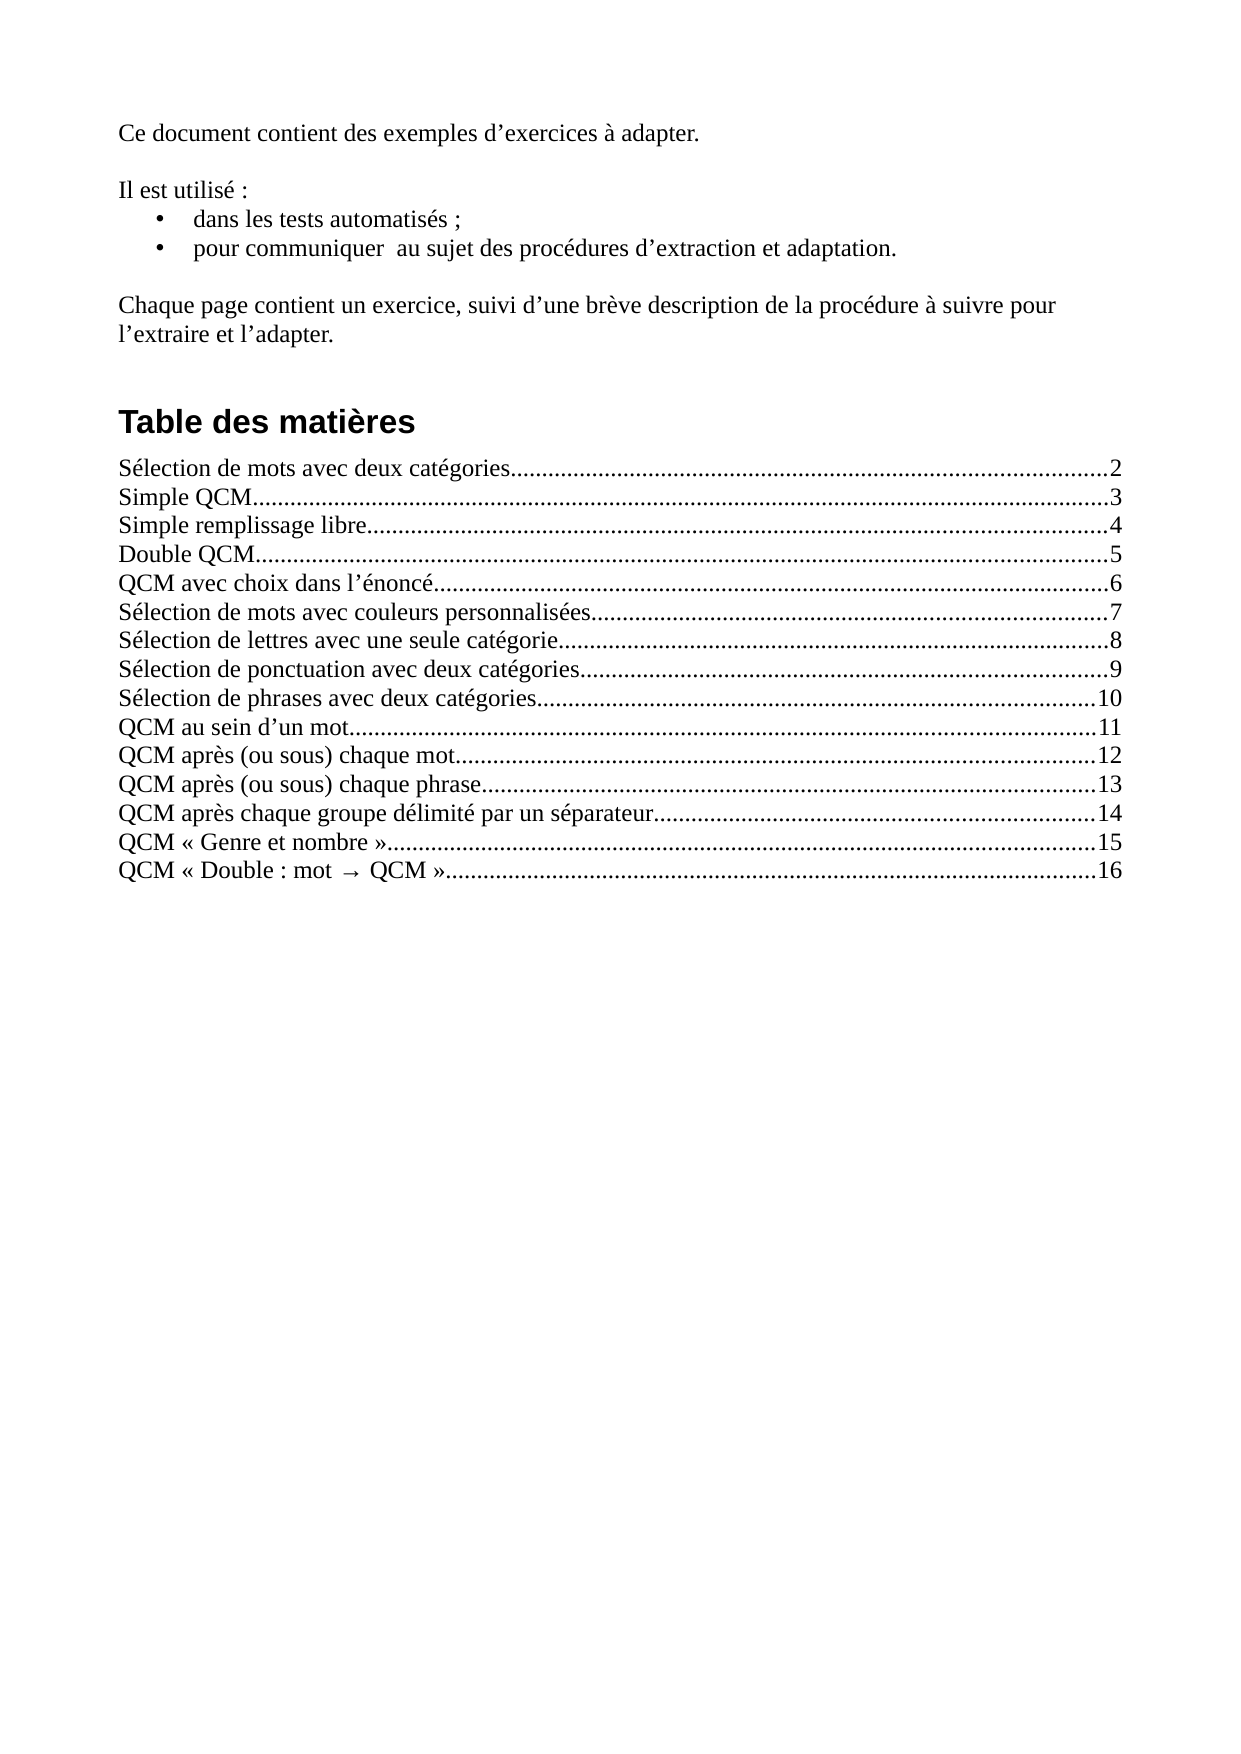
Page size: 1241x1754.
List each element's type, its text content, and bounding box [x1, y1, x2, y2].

text Chaque page contient un exercice, suivi d’une brève description de la procédure à suivre pour l’extraire et l’adapter. [118, 291, 1122, 348]
text QCM au sein d’un mot 11 [118, 712, 1122, 740]
text QCM « Double : mot → QCM » 16 [118, 855, 1122, 884]
text Il est utilisé : [118, 176, 1122, 204]
list pour communiquer au sujet des procédures d’extraction et adaptation. [156, 233, 1122, 262]
list dans les tests automatisés ; [156, 204, 1122, 233]
text Sélection de mots avec couleurs personnalisées 7 [118, 597, 1122, 625]
text QCM après chaque groupe délimité par un séparateur 14 [118, 798, 1122, 827]
text Sélection de phrases avec deux catégories 10 [118, 683, 1122, 712]
text Sélection de lettres avec une seule catégorie 8 [118, 625, 1122, 654]
subtitle Table des matières [118, 402, 1122, 440]
text QCM après (ou sous) chaque mot 12 [118, 740, 1122, 769]
text Sélection de ponctuation avec deux catégories 9 [118, 654, 1122, 683]
text Simple remplissage libre 4 [118, 510, 1122, 539]
text QCM « Genre et nombre » 15 [118, 827, 1122, 855]
text Sélection de mots avec deux catégories 2 [118, 453, 1122, 482]
text QCM avec choix dans l’énoncé 6 [118, 568, 1122, 597]
text Ce document contient des exemples d’exercices à adapter. [118, 118, 1122, 147]
text Simple QCM 3 [118, 482, 1122, 510]
text Double QCM 5 [118, 539, 1122, 568]
text QCM après (ou sous) chaque phrase 13 [118, 769, 1122, 798]
